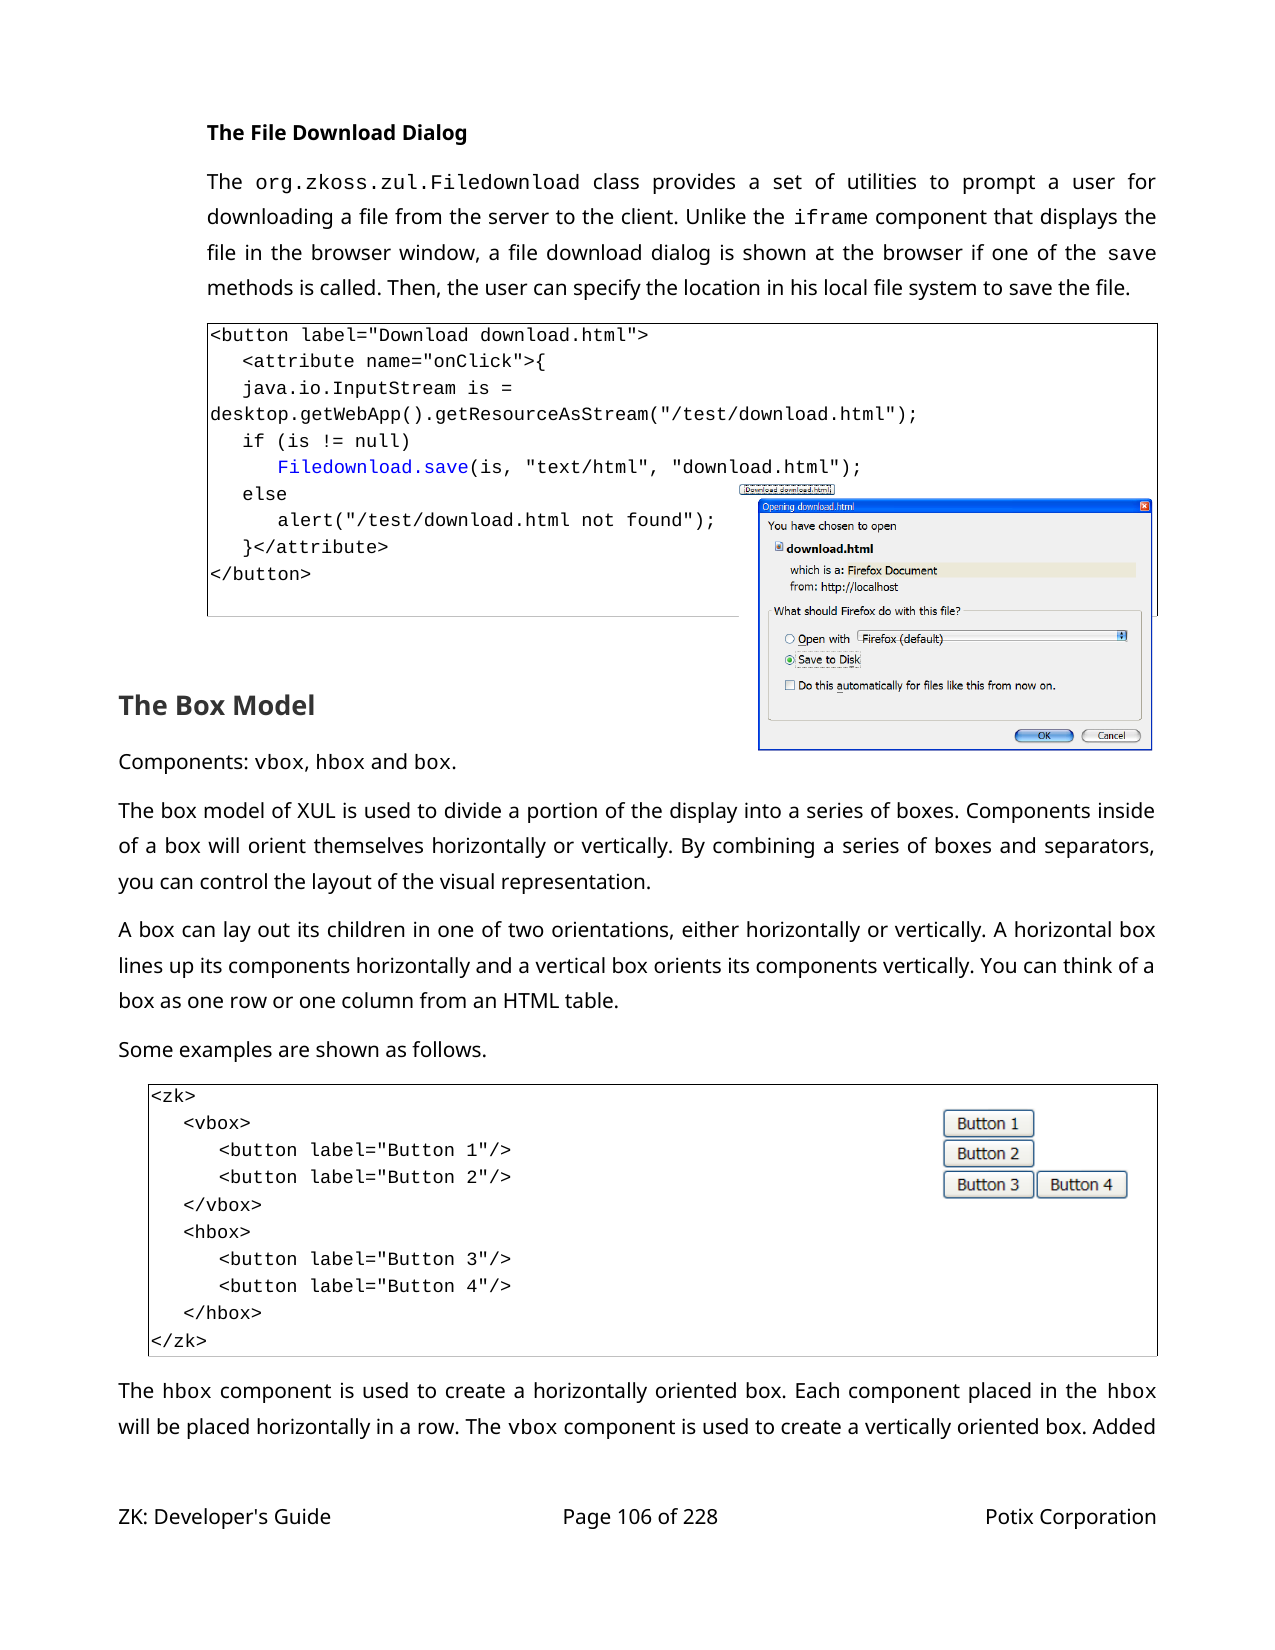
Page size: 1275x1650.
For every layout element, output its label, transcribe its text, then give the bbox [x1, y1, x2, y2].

subtitle The Box Model [118, 687, 738, 723]
text The org.zkoss.zul.Filedownload class provides a set of utilities to prompt a user for downloading a file from the server to the client. Unlike the iframe component that displays the file in the browser window, a file download dialog is shown at the browser if one of the save methods is called. Then, the user can specify the location in his local file system to save the file. [207, 167, 1157, 302]
text Some examples are shown as follows. [118, 1035, 1157, 1063]
text <button label="Button 3"/> [149, 1247, 1157, 1271]
picture [738, 483, 1153, 751]
text </zk> [149, 1328, 1157, 1356]
text [1131, 1111, 1157, 1135]
text <button label="Button 1"/> [149, 1138, 939, 1162]
text The box model of XUL is used to divide a portion of the display into a series of boxes. Components inside of a box will orient themselves horizontally or vertically. By combining a series of boxes and separators, you can control the layout of the visual representation. [118, 796, 1157, 895]
text <hbox> [149, 1220, 1157, 1244]
text <button label="Button 2"/> [149, 1165, 939, 1189]
text <zk> [149, 1085, 1157, 1108]
picture [939, 1104, 1131, 1202]
text [1131, 1138, 1157, 1162]
text <button label="Download download.html"> <attribute name="onClick">{ java.io.InputStream is = desktop.getWebApp().getResourceAsStream("/test/download.html"); if (is != null) Filedownload.save(is, "text/html", "download.html"); else alert("/test/download.html not found"); }</attribute> </button> [208, 324, 1157, 586]
text <vbox> [149, 1111, 939, 1135]
text [1131, 1165, 1157, 1189]
text The hbox component is used to create a horizontally oriented box. Each component placed in the hbox will be placed horizontally in a row. The vbox component is used to create a vertically oriented box. Added [118, 1376, 1157, 1440]
text </vbox> [149, 1192, 1157, 1217]
text </hbox> [149, 1301, 1157, 1326]
text <button label="Button 4"/> [149, 1274, 1157, 1298]
text Components: vbox, hbox and box. [118, 747, 1157, 776]
text A box can lay out its children in one of two orientations, either horizontally or vertically. A horizontal box lines up its components horizontally and a vertical box orients its components vertically. You can think of a box as one row or one column from an HTML table. [118, 916, 1157, 1014]
subtitle The File Download Dialog [207, 118, 1157, 146]
